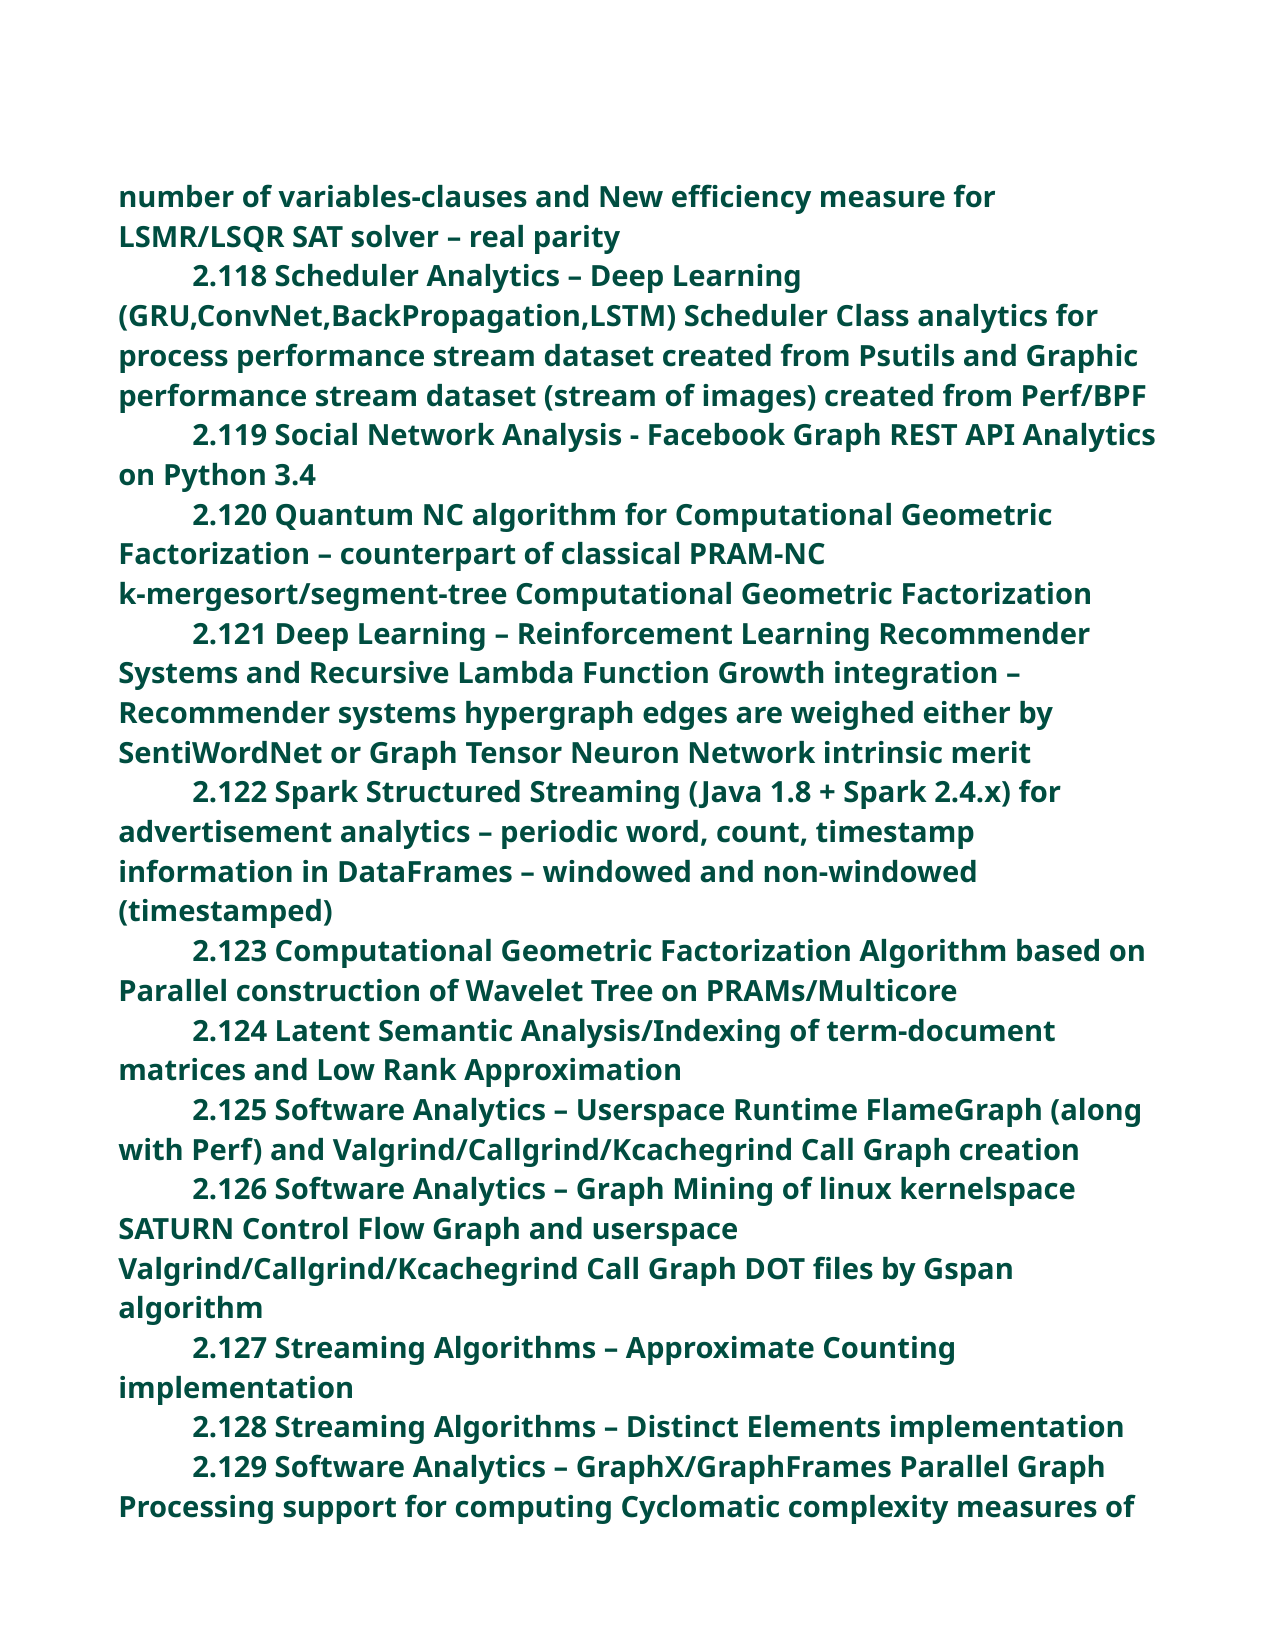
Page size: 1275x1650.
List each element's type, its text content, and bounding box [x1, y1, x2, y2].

text 2.125 Software Analytics – Userspace Runtime FlameGraph (along with Perf) and Valgrind/Callgrind/Kcachegrind Call Graph creation [118, 1089, 1157, 1168]
text 2.127 Streaming Algorithms – Approximate Counting implementation [118, 1327, 1157, 1407]
text number of variables-clauses and New efficiency measure for LSMR/LSQR SAT solver – real parity [118, 176, 1157, 256]
text 2.121 Deep Learning – Reinforcement Learning Recommender Systems and Recursive Lambda Function Growth integration – Recommender systems hypergraph edges are weighed either by SentiWordNet or Graph Tensor Neuron Network intrinsic merit [118, 613, 1157, 772]
text 2.118 Scheduler Analytics – Deep Learning (GRU,ConvNet,BackPropagation,LSTM) Scheduler Class analytics for process performance stream dataset created from Psutils and Graphic performance stream dataset (stream of images) created from Perf/BPF [118, 256, 1157, 414]
text 2.122 Spark Structured Streaming (Java 1.8 + Spark 2.4.x) for advertisement analytics – periodic word, count, timestamp information in DataFrames – windowed and non-windowed (timestamped) [118, 772, 1157, 930]
text 2.123 Computational Geometric Factorization Algorithm based on Parallel construction of Wavelet Tree on PRAMs/Multicore [118, 930, 1157, 1010]
text 2.119 Social Network Analysis - Facebook Graph REST API Analytics on Python 3.4 [118, 414, 1157, 494]
text 2.126 Software Analytics – Graph Mining of linux kernelspace SATURN Control Flow Graph and userspace Valgrind/Callgrind/Kcachegrind Call Graph DOT files by Gspan algorithm [118, 1168, 1157, 1327]
text 2.128 Streaming Algorithms – Distinct Elements implementation [118, 1407, 1157, 1446]
text 2.129 Software Analytics – GraphX/GraphFrames Parallel Graph Processing support for computing Cyclomatic complexity measures of [118, 1446, 1157, 1526]
text 2.124 Latent Semantic Analysis/Indexing of term-document matrices and Low Rank Approximation [118, 1010, 1157, 1089]
text 2.120 Quantum NC algorithm for Computational Geometric Factorization – counterpart of classical PRAM-NC k-mergesort/segment-tree Computational Geometric Factorization [118, 494, 1157, 613]
